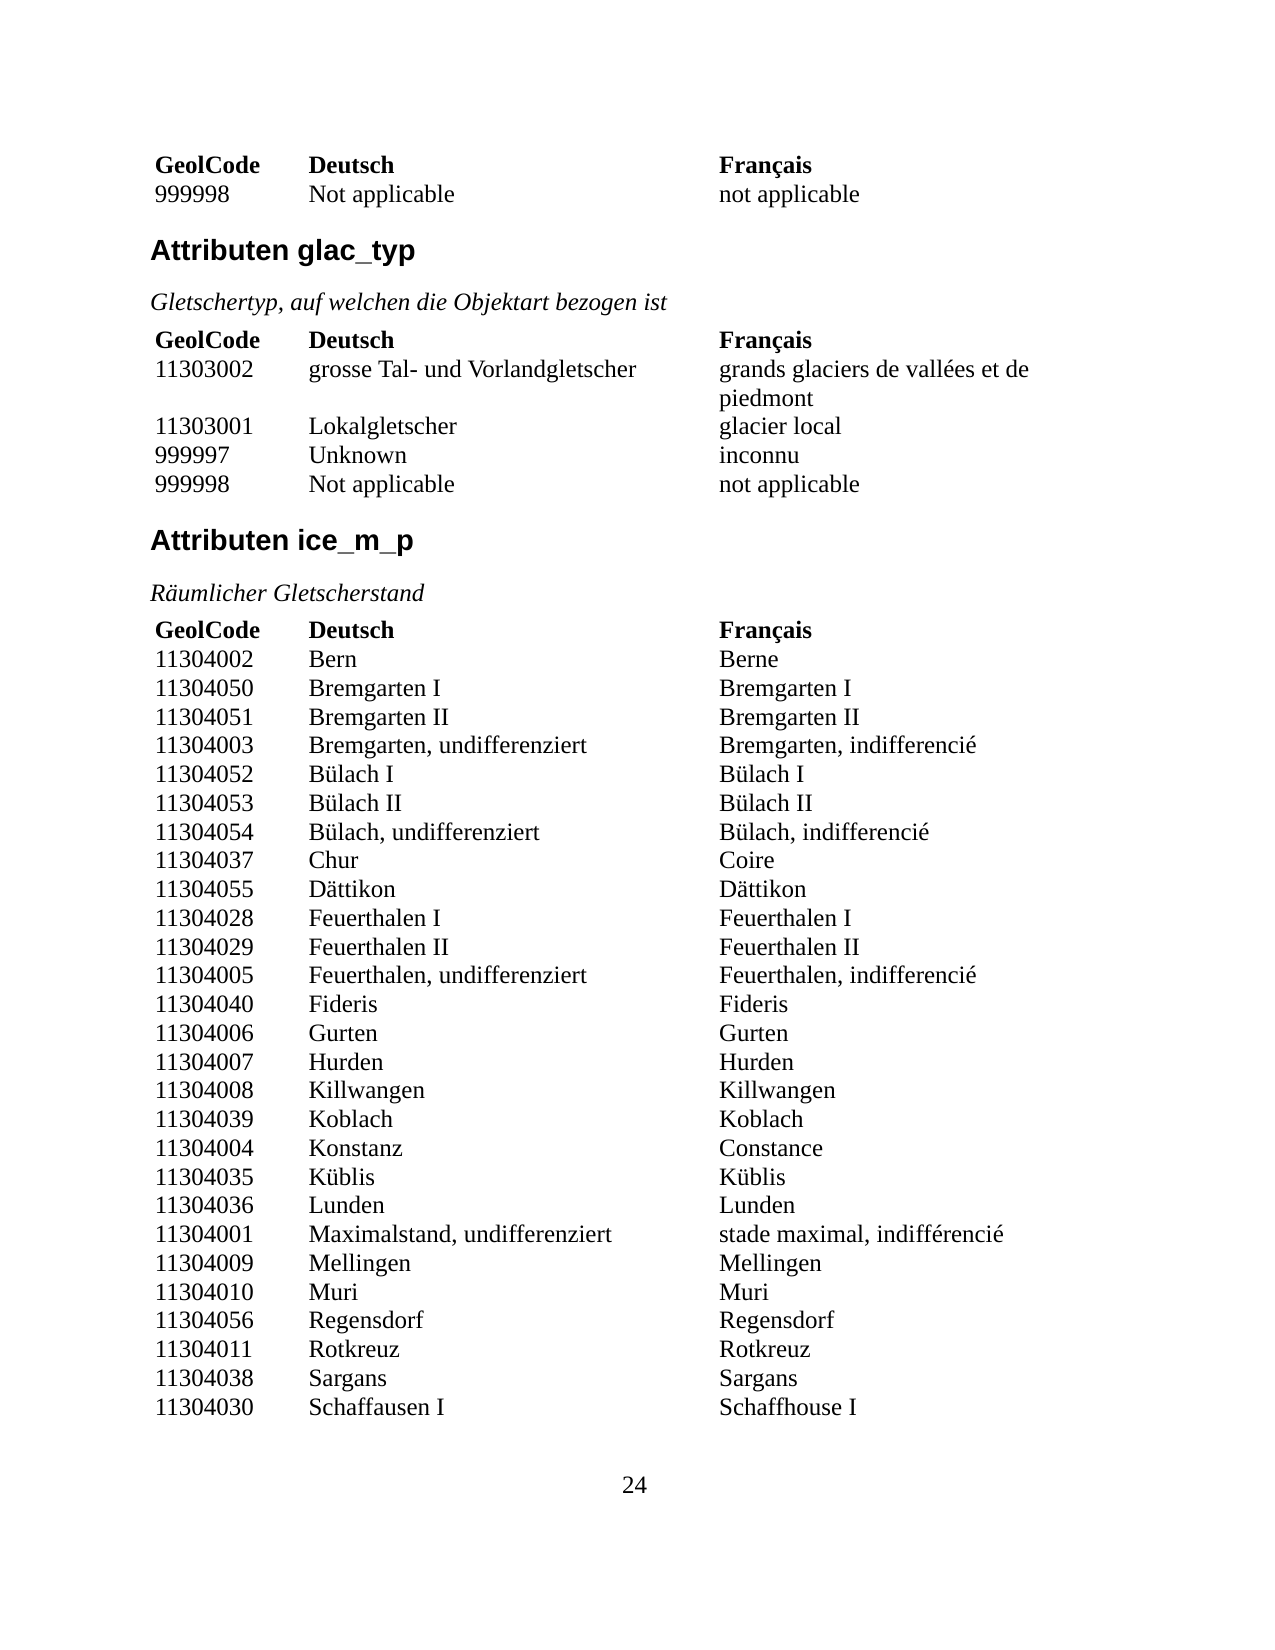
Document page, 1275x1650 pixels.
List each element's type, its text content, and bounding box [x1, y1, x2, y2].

table_cell glacier local [714, 411, 1125, 440]
table_cell 11304004 [150, 1133, 304, 1162]
text Gletschertyp, auf welchen die Objektart bezogen ist [150, 287, 1125, 316]
table_cell Küblis [714, 1162, 1125, 1190]
table_cell 11304037 [150, 845, 304, 874]
table_cell Bülach, undifferenziert [304, 817, 714, 845]
table_cell Maximalstand, undifferenziert [304, 1219, 714, 1248]
table_cell Regensdorf [714, 1305, 1125, 1334]
table_cell Konstanz [304, 1133, 714, 1162]
table_cell 11304002 [150, 644, 304, 673]
table_cell Lunden [304, 1190, 714, 1219]
table_cell Bremgarten I [714, 673, 1125, 702]
table_cell Fideris [304, 989, 714, 1018]
table_cell Bremgarten, undifferenziert [304, 730, 714, 759]
table_cell 11304010 [150, 1277, 304, 1305]
table_cell 11304056 [150, 1305, 304, 1334]
table_header Deutsch [304, 150, 714, 179]
table_cell Schaffausen I [304, 1392, 714, 1420]
table_cell 999997 [150, 440, 304, 469]
table_cell Dättikon [304, 874, 714, 903]
table_cell 11303001 [150, 411, 304, 440]
table_cell Killwangen [304, 1075, 714, 1104]
table_cell 11304040 [150, 989, 304, 1018]
table_cell not applicable [714, 469, 1125, 498]
table_cell not applicable [714, 179, 1125, 207]
table_cell 11304035 [150, 1162, 304, 1190]
table_cell Sargans [304, 1363, 714, 1392]
text Räumlicher Gletscherstand [150, 578, 1125, 606]
table_cell 11304008 [150, 1075, 304, 1104]
table_cell Bülach I [304, 759, 714, 788]
table_cell 11304009 [150, 1248, 304, 1277]
table_cell Feuerthalen, undifferenziert [304, 960, 714, 989]
table_cell Berne [714, 644, 1125, 673]
table_cell Fideris [714, 989, 1125, 1018]
table_cell 11304005 [150, 960, 304, 989]
table_cell Hurden [304, 1047, 714, 1075]
table_cell Feuerthalen II [304, 932, 714, 960]
table_cell 11304007 [150, 1047, 304, 1075]
table_header GeolCode [150, 615, 304, 644]
table_cell Killwangen [714, 1075, 1125, 1104]
table_cell Muri [714, 1277, 1125, 1305]
table_cell Chur [304, 845, 714, 874]
table_cell Schaffhouse I [714, 1392, 1125, 1420]
table_cell Feuerthalen, indifferencié [714, 960, 1125, 989]
table_cell Sargans [714, 1363, 1125, 1392]
table_cell 11304054 [150, 817, 304, 845]
table_cell 11304011 [150, 1334, 304, 1363]
table_cell 11304039 [150, 1104, 304, 1133]
table_header Français [714, 615, 1125, 644]
table_cell Rotkreuz [304, 1334, 714, 1363]
table_cell stade maximal, indifférencié [714, 1219, 1125, 1248]
table_cell Feuerthalen I [304, 903, 714, 932]
table_cell Bremgarten I [304, 673, 714, 702]
table_cell 11304055 [150, 874, 304, 903]
table_cell Mellingen [304, 1248, 714, 1277]
subtitle Attributen ice_m_p [150, 523, 1125, 556]
table_cell Mellingen [714, 1248, 1125, 1277]
table_cell 11303002 [150, 354, 304, 411]
table_header Français [714, 325, 1125, 354]
table_cell Not applicable [304, 179, 714, 207]
table_cell Bremgarten II [304, 702, 714, 730]
table_cell Bremgarten, indifferencié [714, 730, 1125, 759]
table_cell Gurten [714, 1018, 1125, 1047]
table_cell 11304029 [150, 932, 304, 960]
table_cell Regensdorf [304, 1305, 714, 1334]
table_cell 11304028 [150, 903, 304, 932]
table_cell Bülach II [304, 788, 714, 817]
table_cell Koblach [714, 1104, 1125, 1133]
subtitle Attributen glac_typ [150, 232, 1125, 266]
table_cell Coire [714, 845, 1125, 874]
table_cell Koblach [304, 1104, 714, 1133]
table_cell Lunden [714, 1190, 1125, 1219]
table_cell grands glaciers de vallées et de piedmont [714, 354, 1125, 411]
table_cell 11304036 [150, 1190, 304, 1219]
table_cell Lokalgletscher [304, 411, 714, 440]
table_cell 11304038 [150, 1363, 304, 1392]
table_cell Bern [304, 644, 714, 673]
table_cell Gurten [304, 1018, 714, 1047]
table_cell Hurden [714, 1047, 1125, 1075]
table_cell Constance [714, 1133, 1125, 1162]
table_cell Bülach, indifferencié [714, 817, 1125, 845]
table_cell 11304052 [150, 759, 304, 788]
table_cell 11304030 [150, 1392, 304, 1420]
table_cell inconnu [714, 440, 1125, 469]
table_cell 999998 [150, 469, 304, 498]
table_cell Bülach I [714, 759, 1125, 788]
table_cell Feuerthalen I [714, 903, 1125, 932]
table_header Français [714, 150, 1125, 179]
table_cell 11304003 [150, 730, 304, 759]
table_cell 11304001 [150, 1219, 304, 1248]
table_cell Bremgarten II [714, 702, 1125, 730]
table_cell 11304050 [150, 673, 304, 702]
table_cell 11304053 [150, 788, 304, 817]
table_cell Feuerthalen II [714, 932, 1125, 960]
table_cell grosse Tal- und Vorlandgletscher [304, 354, 714, 411]
table_cell 999998 [150, 179, 304, 207]
table_header Deutsch [304, 615, 714, 644]
table_header GeolCode [150, 150, 304, 179]
table_cell Unknown [304, 440, 714, 469]
table_cell Bülach II [714, 788, 1125, 817]
table_cell Küblis [304, 1162, 714, 1190]
table_header GeolCode [150, 325, 304, 354]
table_cell Not applicable [304, 469, 714, 498]
table_cell Muri [304, 1277, 714, 1305]
table_cell 11304051 [150, 702, 304, 730]
table_header Deutsch [304, 325, 714, 354]
table_cell Rotkreuz [714, 1334, 1125, 1363]
table_cell Dättikon [714, 874, 1125, 903]
table_cell 11304006 [150, 1018, 304, 1047]
